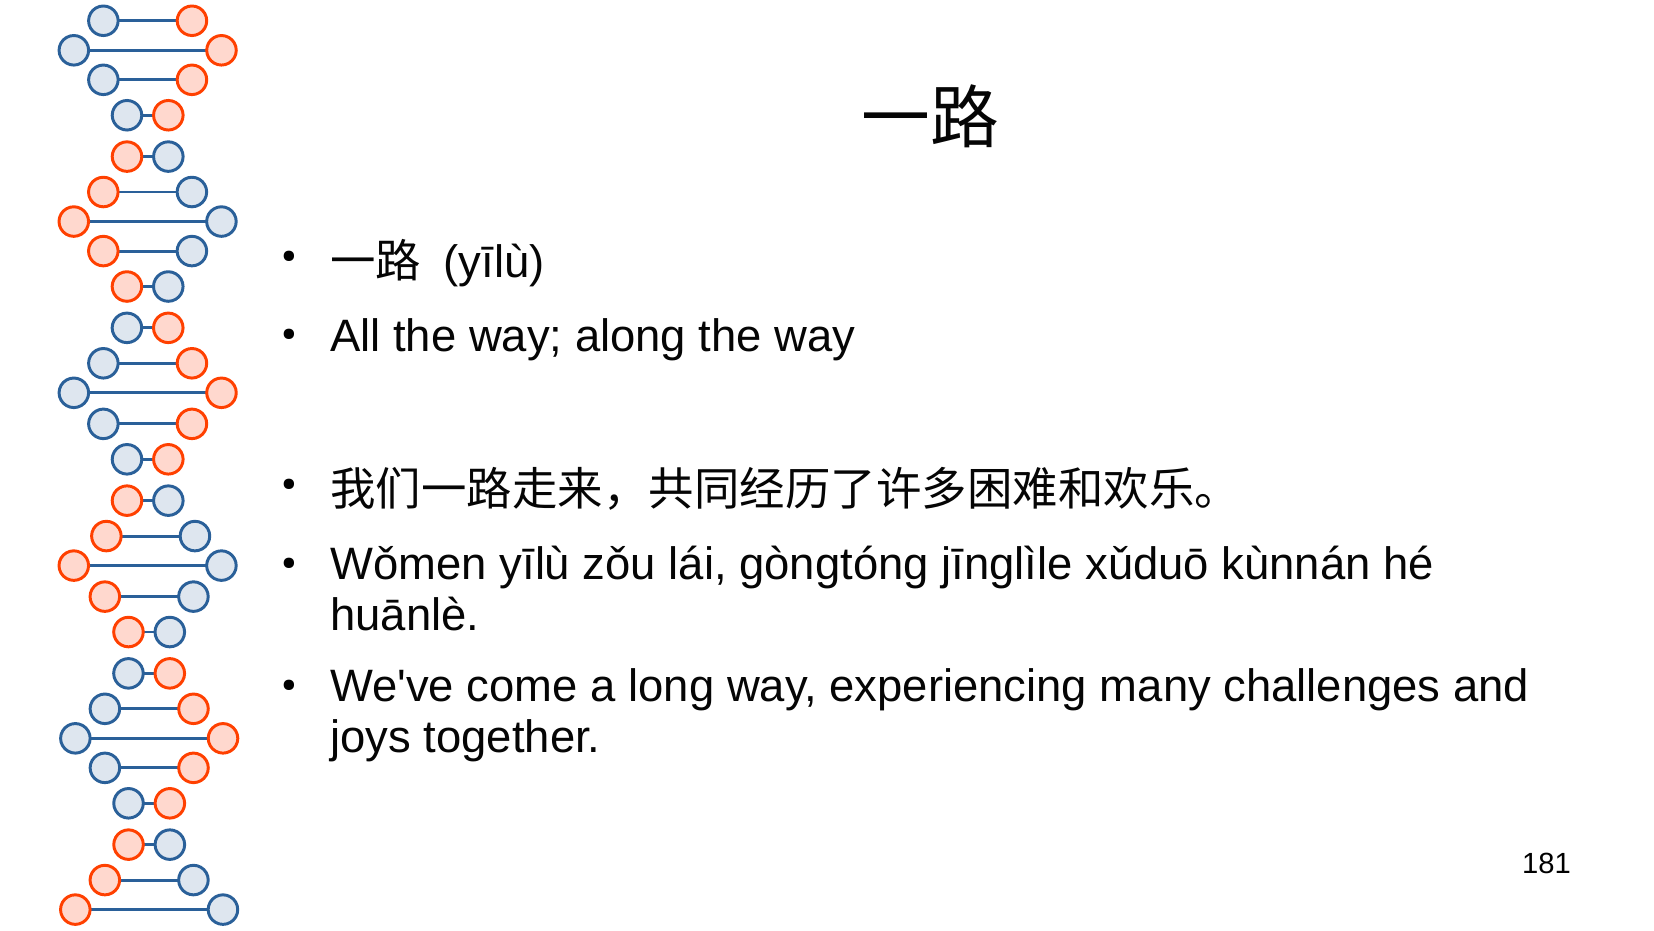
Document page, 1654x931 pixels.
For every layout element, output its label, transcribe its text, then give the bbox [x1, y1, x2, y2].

list 一路 (yīlù) All the way; along the way 我们一路走来，共同经历了许多困难和欢乐。 Wǒmen yīlù zǒu lái, gòngtóng jīnglìle xǔduō kùnnán hé huānlè. We've come a long way, experiencing many challenges and joys together. [265, 224, 1595, 764]
title 一路 [265, 35, 1595, 189]
